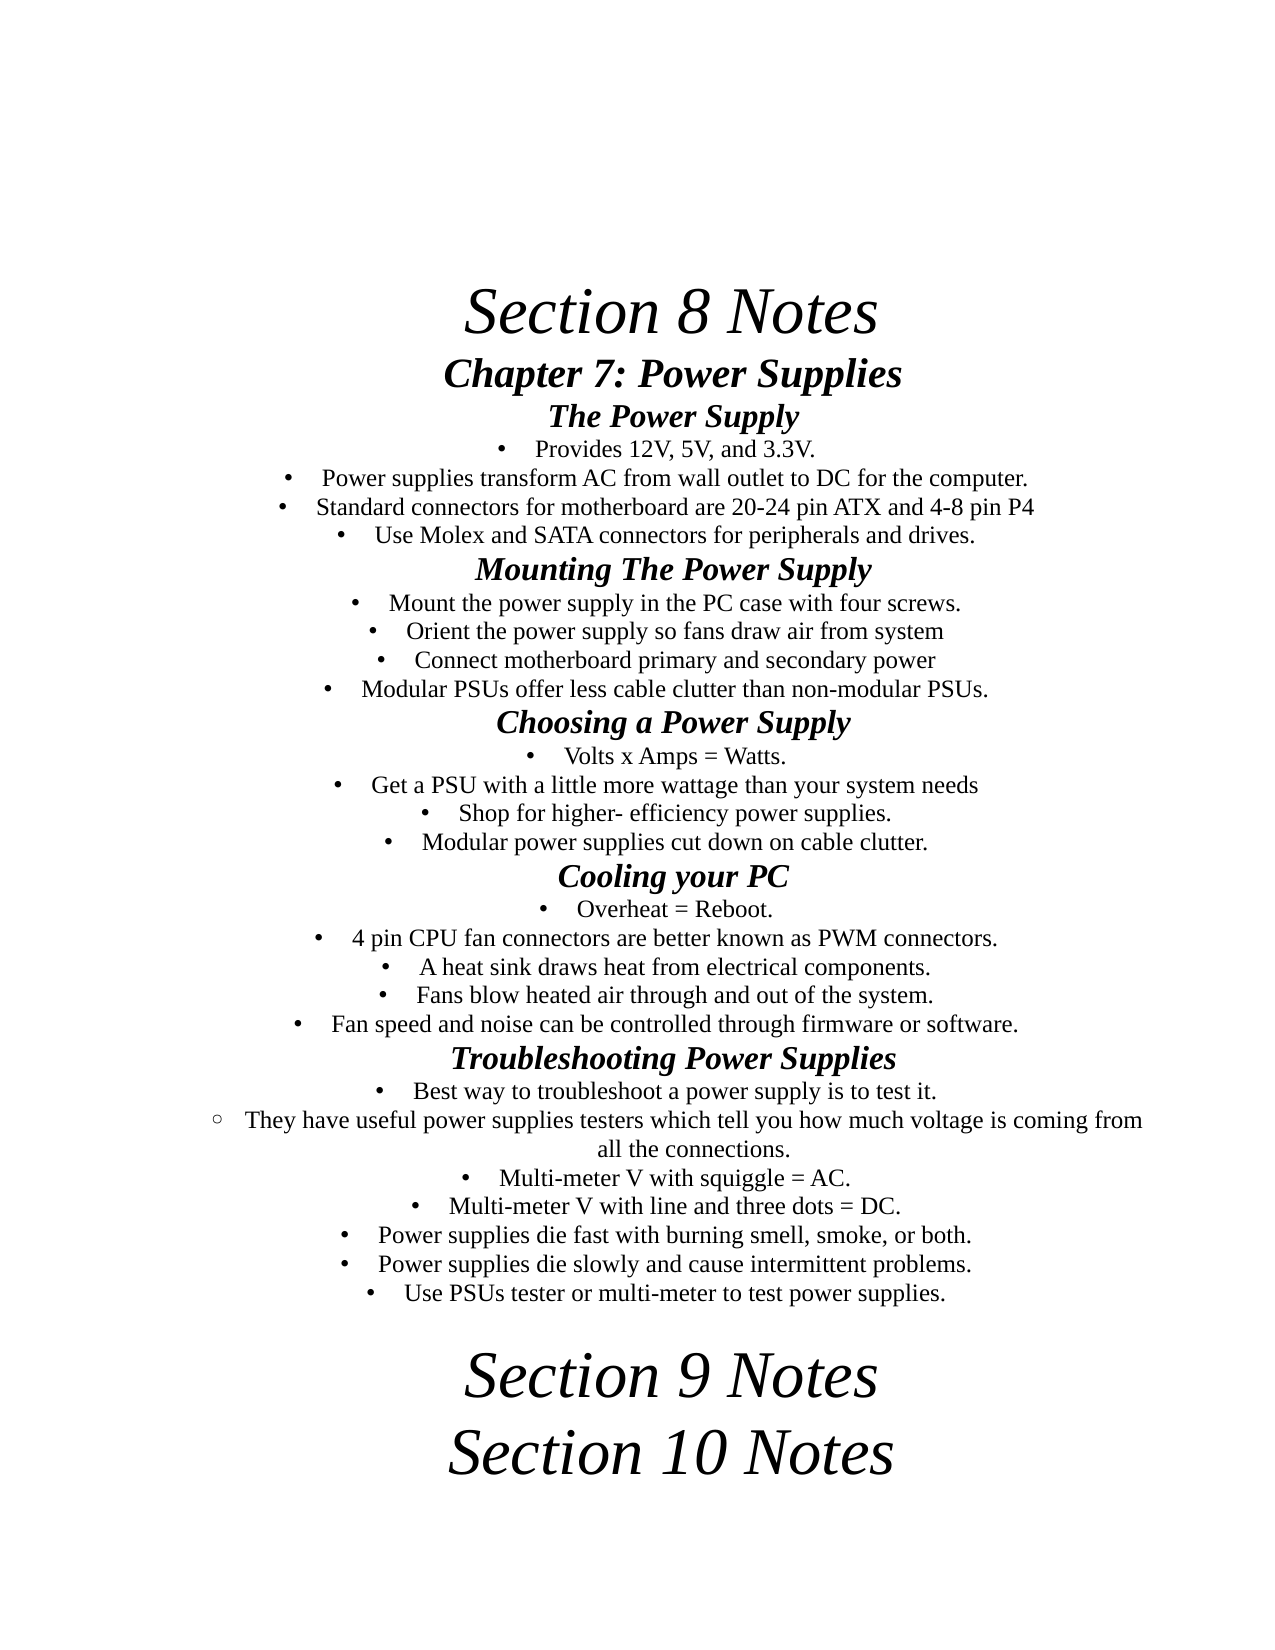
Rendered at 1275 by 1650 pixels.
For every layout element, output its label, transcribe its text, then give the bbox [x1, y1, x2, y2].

list Use PSUs tester or multi-meter to test power supplies. [156, 1278, 1157, 1306]
list Orient the power supply so fans draw air from system [156, 616, 1157, 645]
list Mount the power supply in the PC case with four screws. [156, 588, 1157, 616]
list 4 pin CPU fan connectors are better known as PWM connectors. [156, 923, 1157, 952]
list Get a PSU with a little more wattage than your system needs [156, 770, 1157, 798]
list Power supplies transform AC from wall outlet to DC for the computer. [156, 463, 1157, 492]
list A heat sink draws heat from electrical components. [156, 952, 1157, 981]
list The Power Supply [156, 396, 1157, 434]
list Choosing a Power Supply [156, 703, 1157, 741]
list Troubleshooting Power Supplies [156, 1038, 1157, 1076]
list Volts x Amps = Watts. [156, 741, 1157, 770]
list Standard connectors for motherboard are 20-24 pin ATX and 4-8 pin P4 [156, 492, 1157, 521]
list Fan speed and noise can be controlled through firmware or software. [156, 1009, 1157, 1038]
list Mounting The Power Supply [156, 549, 1157, 588]
list Overheat = Reboot. [156, 894, 1157, 923]
list Use Molex and SATA connectors for peripherals and drives. [156, 521, 1157, 549]
list Cooling your PC [156, 856, 1157, 894]
list Chapter 7: Power Supplies [156, 348, 1157, 396]
list Fans blow heated air through and out of the system. [156, 981, 1157, 1009]
list Connect motherboard primary and secondary power [156, 645, 1157, 674]
list They have useful power supplies testers which tell you how much voltage is coming from all the connections. [193, 1105, 1157, 1163]
list Power supplies die slowly and cause intermittent problems. [156, 1249, 1157, 1278]
list Section 10 Notes [156, 1412, 1157, 1488]
list Multi-meter V with line and three dots = DC. [156, 1191, 1157, 1220]
list Section 9 Notes [156, 1335, 1157, 1412]
list Modular power supplies cut down on cable clutter. [156, 827, 1157, 856]
list Shop for higher- efficiency power supplies. [156, 798, 1157, 827]
list Multi-meter V with squiggle = AC. [156, 1163, 1157, 1191]
list Power supplies die fast with burning smell, smoke, or both. [156, 1220, 1157, 1249]
list Best way to troubleshoot a power supply is to test it. [156, 1076, 1157, 1105]
list Modular PSUs offer less cable clutter than non-modular PSUs. [156, 674, 1157, 703]
list Section 8 Notes [156, 271, 1157, 348]
list Provides 12V, 5V, and 3.3V. [156, 434, 1157, 463]
